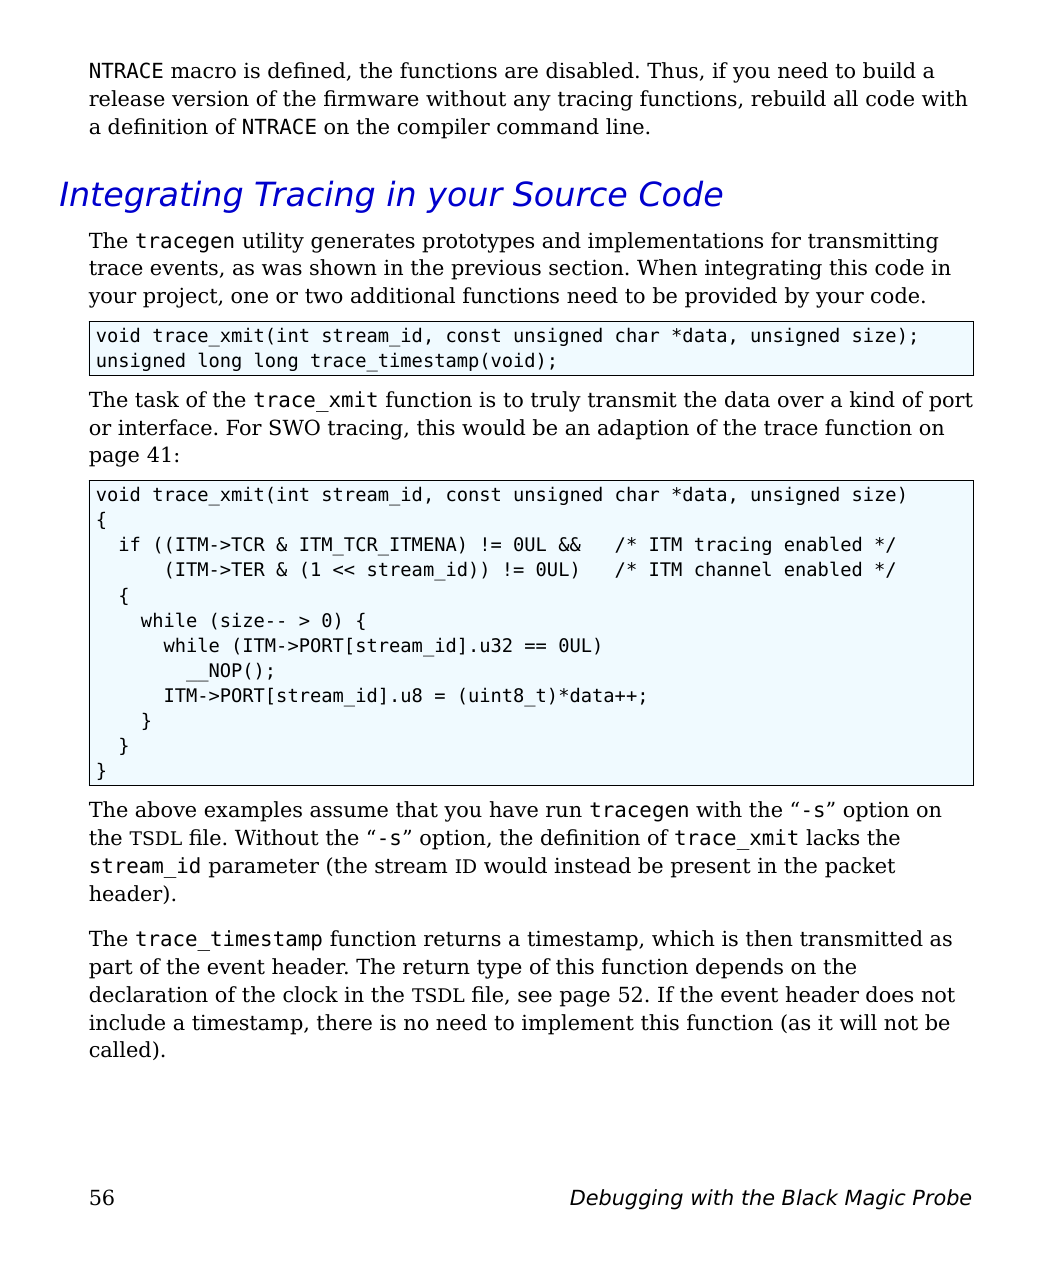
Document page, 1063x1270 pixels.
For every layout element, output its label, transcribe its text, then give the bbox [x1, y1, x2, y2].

text } [90, 756, 973, 785]
text The tracegen utility generates prototypes and implementations for transmitting trace events, as was shown in the previous section. When integrating this code in your project, one or two additional functions need to be provided by your code. [88, 229, 974, 308]
text (ITM->TER & (1 << stream_id)) != 0UL) /* ITM channel enabled */ [90, 556, 973, 581]
text void trace_xmit(int stream_id, const unsigned char *data, unsigned size) [90, 481, 973, 505]
text The task of the trace_xmit function is to truly transmit the data over a kind of port or interface. For SWO tracing, this would be an adaption of the trace function on page 41: [88, 388, 974, 468]
text while (ITM->PORT[stream_id].u32 == 0UL) [90, 631, 973, 656]
subtitle Integrating Tracing in your Source Code [59, 175, 974, 214]
text } [90, 731, 973, 756]
text void trace_xmit(int stream_id, const unsigned char *data, unsigned size); [90, 322, 973, 346]
text while (size-- > 0) { [90, 606, 973, 631]
text { [90, 581, 973, 606]
text NTRACE macro is defined, the functions are disabled. Thus, if you need to build a release version of the firmware without any tracing functions, rebuild all code with a definition of NTRACE on the compiler command line. [88, 59, 974, 139]
text { [90, 505, 973, 530]
text if ((ITM->TCR & ITM_TCR_ITMENA) != 0UL && /* ITM tracing enabled */ [90, 530, 973, 556]
text The above examples assume that you have run tracegen with the “-s” option on the TSDL file. Without the “-s” option, the definition of trace_xmit lacks the stream_id parameter (the stream ID would instead be present in the packet header). [88, 798, 974, 906]
text unsigned long long trace_timestamp(void); [90, 346, 973, 375]
text The trace_timestamp function returns a timestamp, which is then transmitted as part of the event header. The return type of this function depends on the declaration of the clock in the TSDL file, see page 52. If the event header does not include a timestamp, there is no need to implement this function (as it will not be called). [88, 927, 974, 1063]
text } [90, 706, 973, 731]
text __NOP(); [90, 656, 973, 681]
text ITM->PORT[stream_id].u8 = (uint8_t)*data++; [90, 681, 973, 706]
